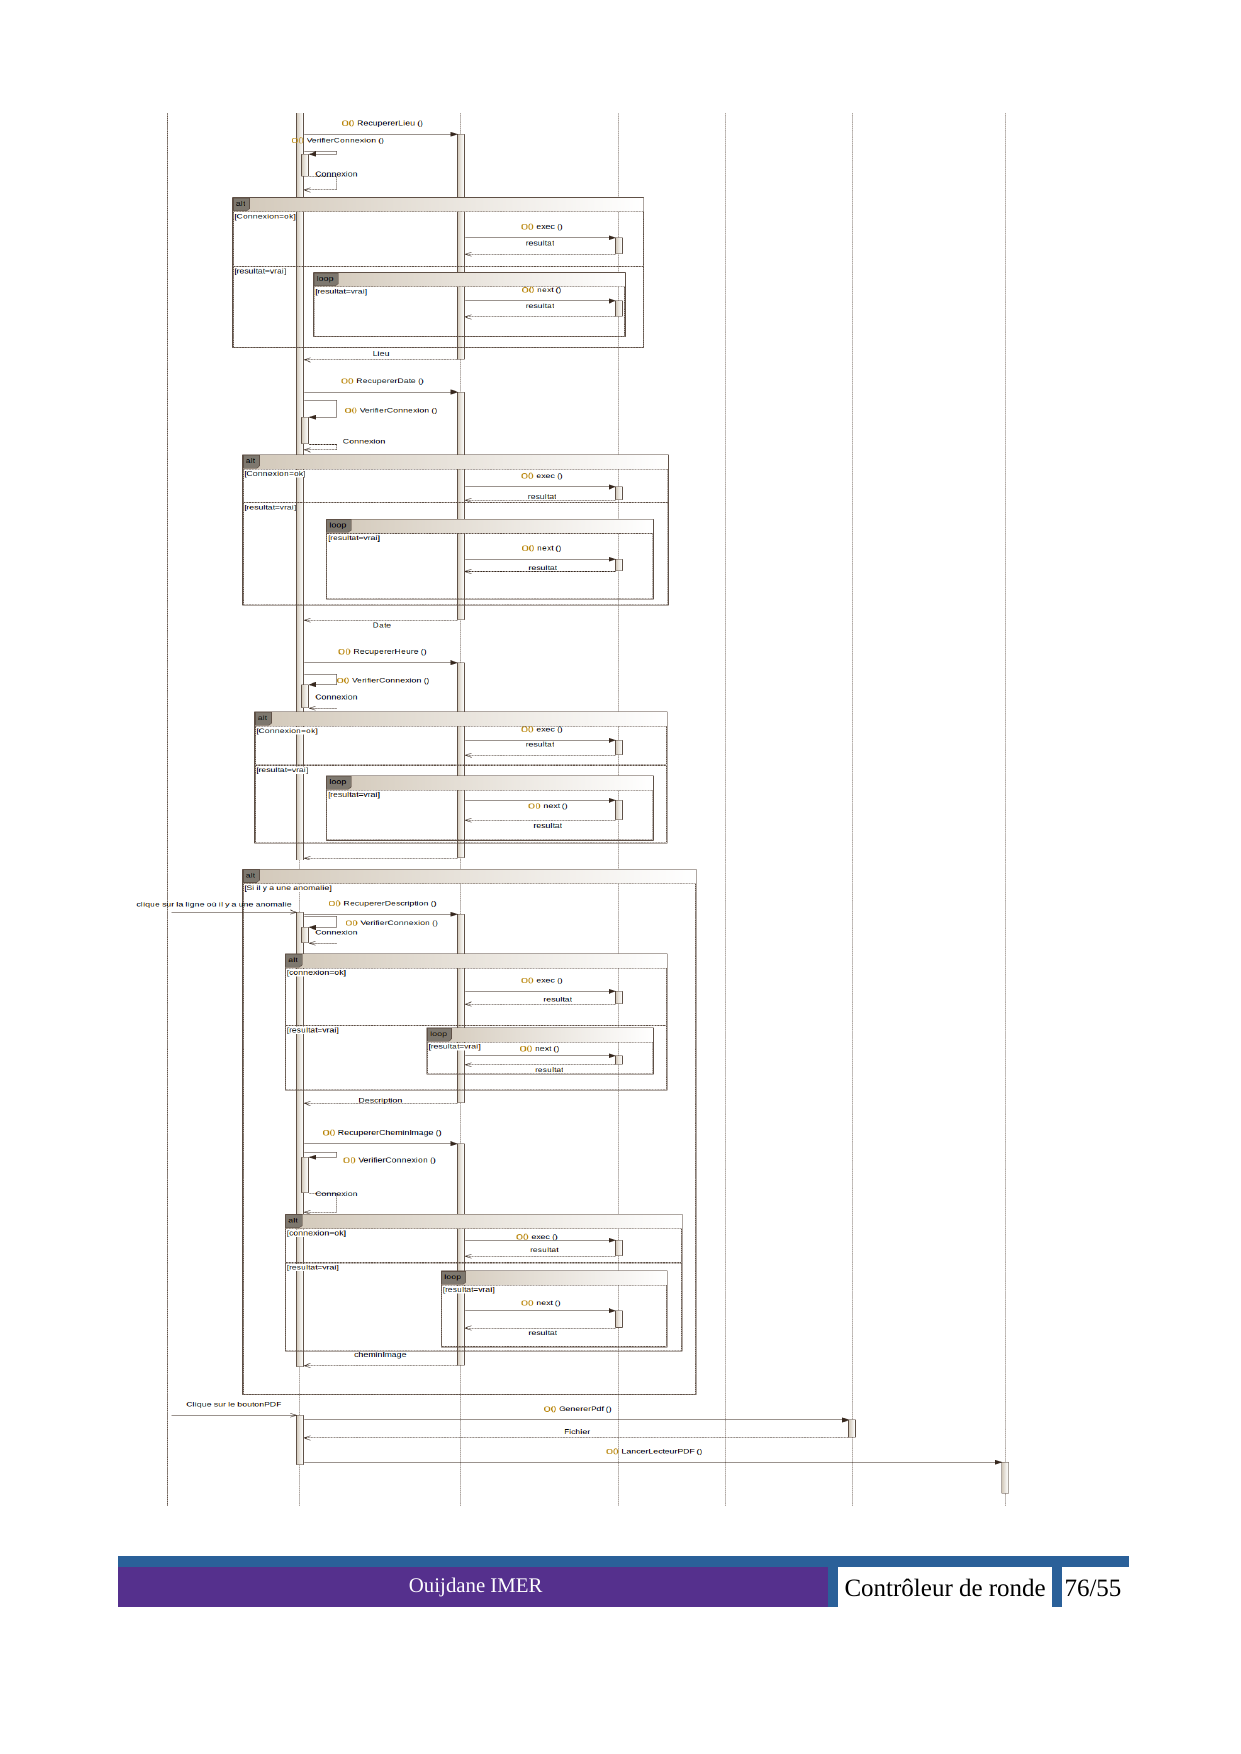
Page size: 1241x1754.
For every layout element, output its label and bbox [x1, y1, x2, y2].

picture [115, 1462, 1057, 1506]
picture [115, 314, 1057, 520]
